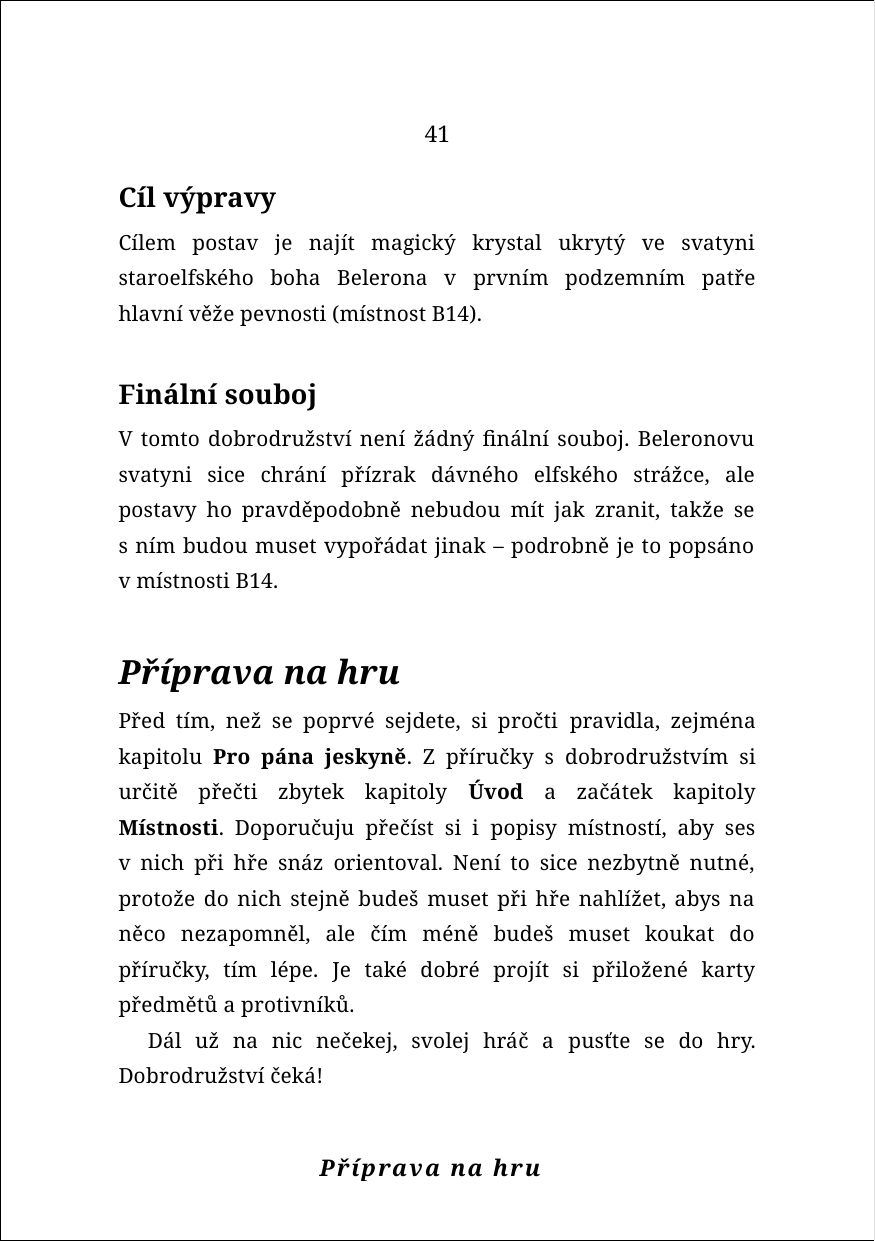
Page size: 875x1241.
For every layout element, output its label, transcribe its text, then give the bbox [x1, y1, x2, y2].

subtitle Finální souboj [118, 376, 756, 412]
text Cílem postav je najít magický krystal ukrytý ve svatyni staroelfského boha Belerona v⁠ prvním podzemním patře hlavní věže pevnosti (místnost B14). [118, 228, 756, 327]
text V⁠ tomto dobrodružství není žádný finální souboj. Beleronovu svatyni sice chrání přízrak dávného elfského strážce, ale postavy ho pravděpodobně nebudou mít jak zranit, takže se s⁠ ním budou muset vypořádat jinak – podrobně je to popsáno v⁠ místnosti B14. [118, 424, 756, 595]
subtitle Příprava na hru [118, 649, 756, 694]
text Před tím, než se poprvé sejdete, si pročti pravidla, zejména kapitolu Pro pána jeskyně. Z⁠ příručky s⁠ dobrodružstvím si určitě přečti zbytek kapitoly Úvod a⁠ začátek kapitoly Místnosti. Doporučuju přečíst si i⁠ popisy místností, aby ses v⁠ nich při hře snáz orientoval. Není to sice nezbytně nutné, protože do nich stejně budeš muset při hře nahlížet, abys na něco nezapomněl, ale čím méně budeš muset koukat do příručky, tím lépe. Je také dobré projít si přiložené karty předmětů a⁠ protivníků. Dál už na nic nečekej, svolej hráč a⁠ pusťte se do hry. Dobrodružství čeká! [118, 706, 756, 1090]
subtitle Cíl výpravy [118, 179, 756, 216]
